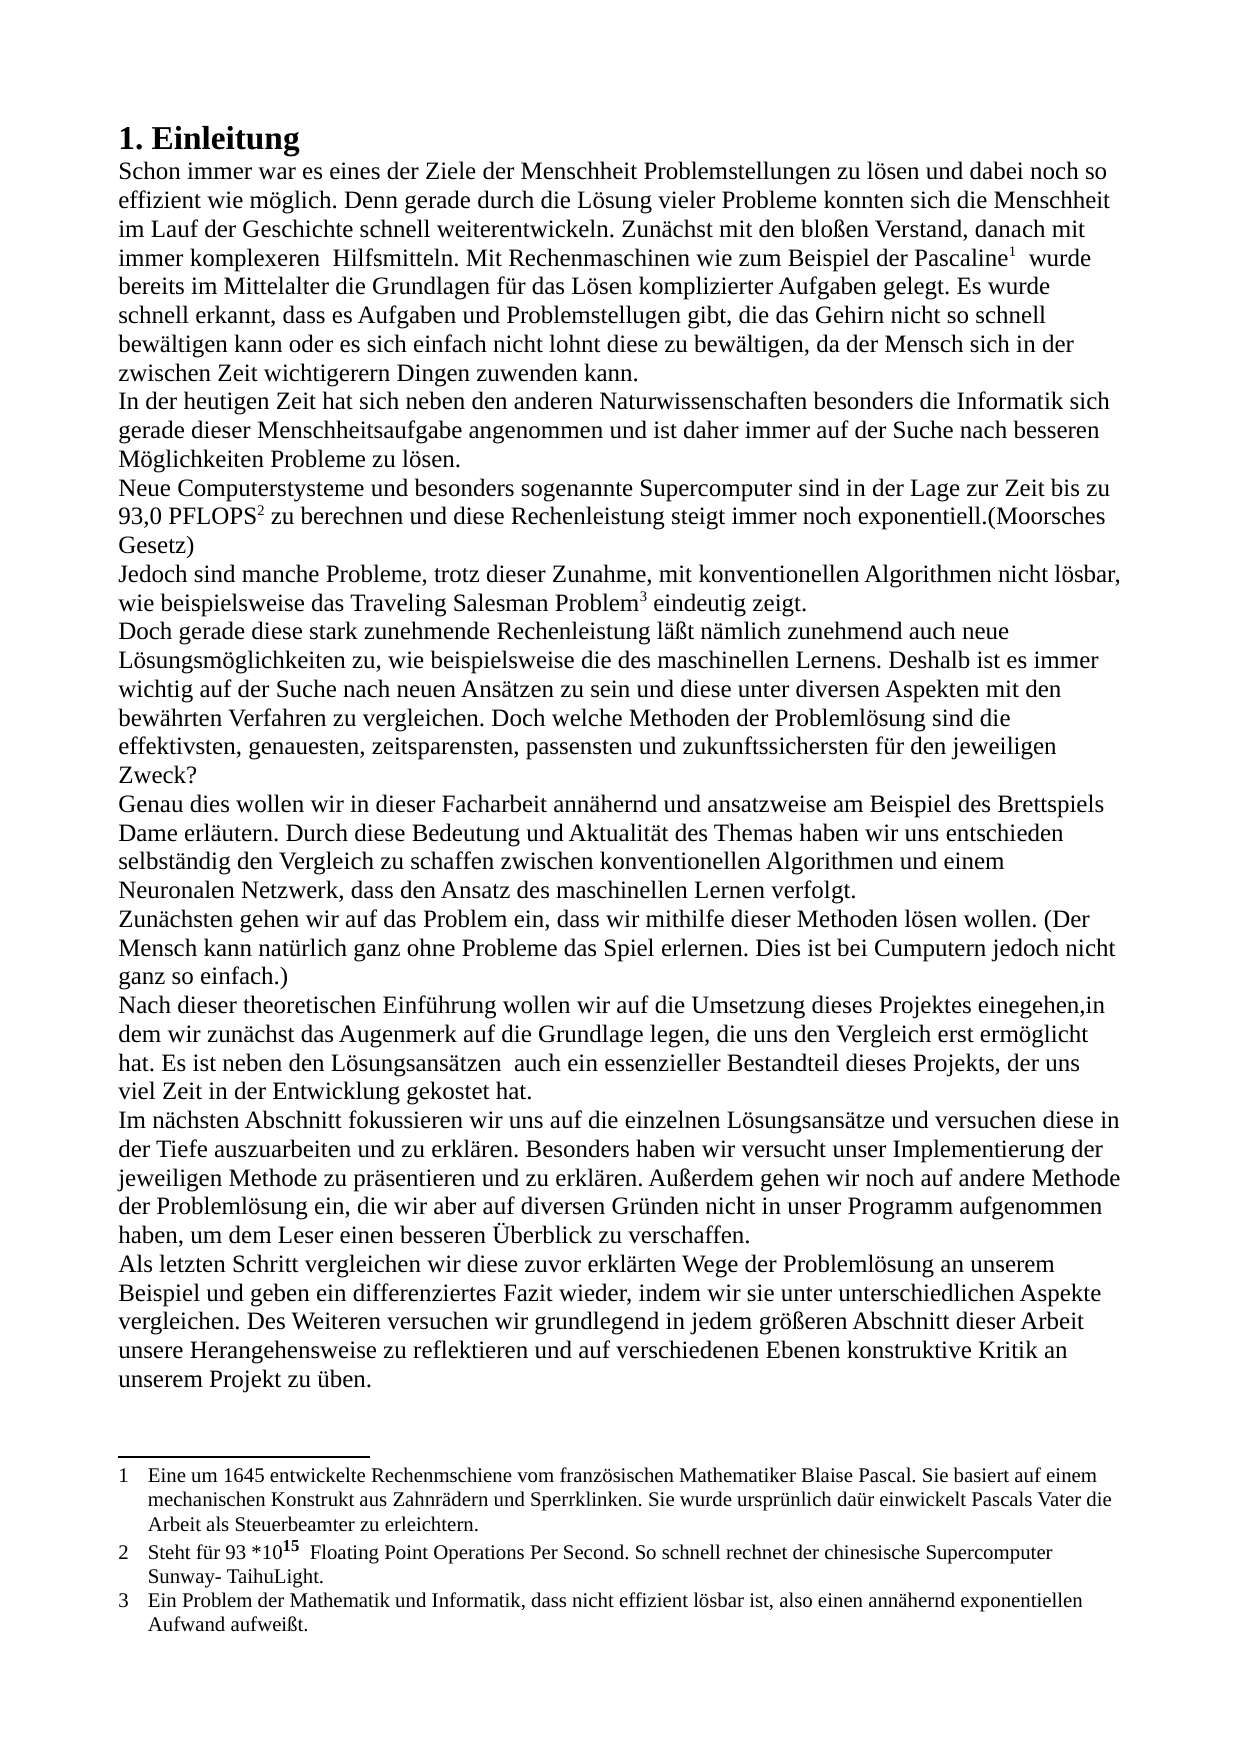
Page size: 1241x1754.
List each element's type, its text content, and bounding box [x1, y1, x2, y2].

text Steht für 93 *1015 Floating Point Operations Per Second. So schnell rechnet der chinesische Supercomputer Sunway- TaihuLight. [118, 1536, 1122, 1588]
text Ein Problem der Mathematik und Informatik, dass nicht effizient lösbar ist, also einen annähernd exponentiellen Aufwand aufweißt. [118, 1588, 1122, 1636]
text Genau dies wollen wir in dieser Facharbeit annähernd und ansatzweise am Beispiel des Brettspiels Dame erläutern. Durch diese Bedeutung und Aktualität des Themas haben wir uns entschieden selbständig den Vergleich zu schaffen zwischen konventionellen Algorithmen und einem Neuronalen Netzwerk, dass den Ansatz des maschinellen Lernen verfolgt. [118, 789, 1122, 904]
text Schon immer war es eines der Ziele der Menschheit Problemstellungen zu lösen und dabei noch so effizient wie möglich. Denn gerade durch die Lösung vieler Probleme konnten sich die Menschheit im Lauf der Geschichte schnell weiterentwickeln. Zunächst mit den bloßen Verstand, danach mit immer komplexeren Hilfsmitteln. Mit Rechenmaschinen wie zum Beispiel der Pascaline wurde bereits im Mittelalter die Grundlagen für das Lösen komplizierter Aufgaben gelegt. Es wurde schnell erkannt, dass es Aufgaben und Problemstellugen gibt, die das Gehirn nicht so schnell bewältigen kann oder es sich einfach nicht lohnt diese zu bewältigen, da der Mensch sich in der zwischen Zeit wichtigerern Dingen zuwenden kann. [118, 156, 1122, 386]
text Als letzten Schritt vergleichen wir diese zuvor erklärten Wege der Problemlösung an unserem Beispiel und geben ein differenziertes Fazit wieder, indem wir sie unter unterschiedlichen Aspekte [118, 1249, 1122, 1306]
text Zunächsten gehen wir auf das Problem ein, dass wir mithilfe dieser Methoden lösen wollen. (Der Mensch kann natürlich ganz ohne Probleme das Spiel erlernen. Dies ist bei Cumputern jedoch nicht ganz so einfach.) [118, 904, 1122, 990]
text Im nächsten Abschnitt fokussieren wir uns auf die einzelnen Lösungsansätze und versuchen diese in der Tiefe auszuarbeiten und zu erklären. Besonders haben wir versucht unser Implementierung der jeweiligen Methode zu präsentieren und zu erklären. Außerdem gehen wir noch auf andere Methode der Problemlösung ein, die wir aber auf diversen Gründen nicht in unser Programm aufgenommen haben, um dem Leser einen besseren Überblick zu verschaffen. [118, 1105, 1122, 1249]
text Jedoch sind manche Probleme, trotz dieser Zunahme, mit konventionellen Algorithmen nicht lösbar, wie beispielsweise das Traveling Salesman Problem eindeutig zeigt. [118, 559, 1122, 616]
text Nach dieser theoretischen Einführung wollen wir auf die Umsetzung dieses Projektes einegehen,in dem wir zunächst das Augenmerk auf die Grundlage legen, die uns den Vergleich erst ermöglicht hat. Es ist neben den Lösungsansätzen auch ein essenzieller Bestandteil dieses Projekts, der uns viel Zeit in der Entwicklung gekostet hat. [118, 990, 1122, 1105]
text Neue Computerstysteme und besonders sogenannte Supercomputer sind in der Lage zur Zeit bis zu 93,0 PFLOPS zu berechnen und diese Rechenleistung steigt immer noch exponentiell.(Moorsches Gesetz) [118, 473, 1122, 559]
text In der heutigen Zeit hat sich neben den anderen Naturwissenschaften besonders die Informatik sich gerade dieser Menschheitsaufgabe angenommen und ist daher immer auf der Suche nach besseren Möglichkeiten Probleme zu lösen. [118, 386, 1122, 473]
text 1. Einleitung [118, 118, 1122, 156]
text Eine um 1645 entwickelte Rechenmschiene vom französischen Mathematiker Blaise Pascal. Sie basiert auf einem mechanischen Konstrukt aus Zahnrädern und Sperrklinken. Sie wurde ursprünlich daür einwickelt Pascals Vater die Arbeit als Steuerbeamter zu erleichtern. [118, 1463, 1122, 1536]
text Doch gerade diese stark zunehmende Rechenleistung läßt nämlich zunehmend auch neue Lösungsmöglichkeiten zu, wie beispielsweise die des maschinellen Lernens. Deshalb ist es immer wichtig auf der Suche nach neuen Ansätzen zu sein und diese unter diversen Aspekten mit den bewährten Verfahren zu vergleichen. Doch welche Methoden der Problemlösung sind die effektivsten, genauesten, zeitsparensten, passensten und zukunftssichersten für den jeweiligen Zweck? [118, 616, 1122, 789]
text vergleichen. Des Weiteren versuchen wir grundlegend in jedem größeren Abschnitt dieser Arbeit unsere Herangehensweise zu reflektieren und auf verschiedenen Ebenen konstruktive Kritik an unserem Projekt zu üben. [118, 1306, 1122, 1393]
